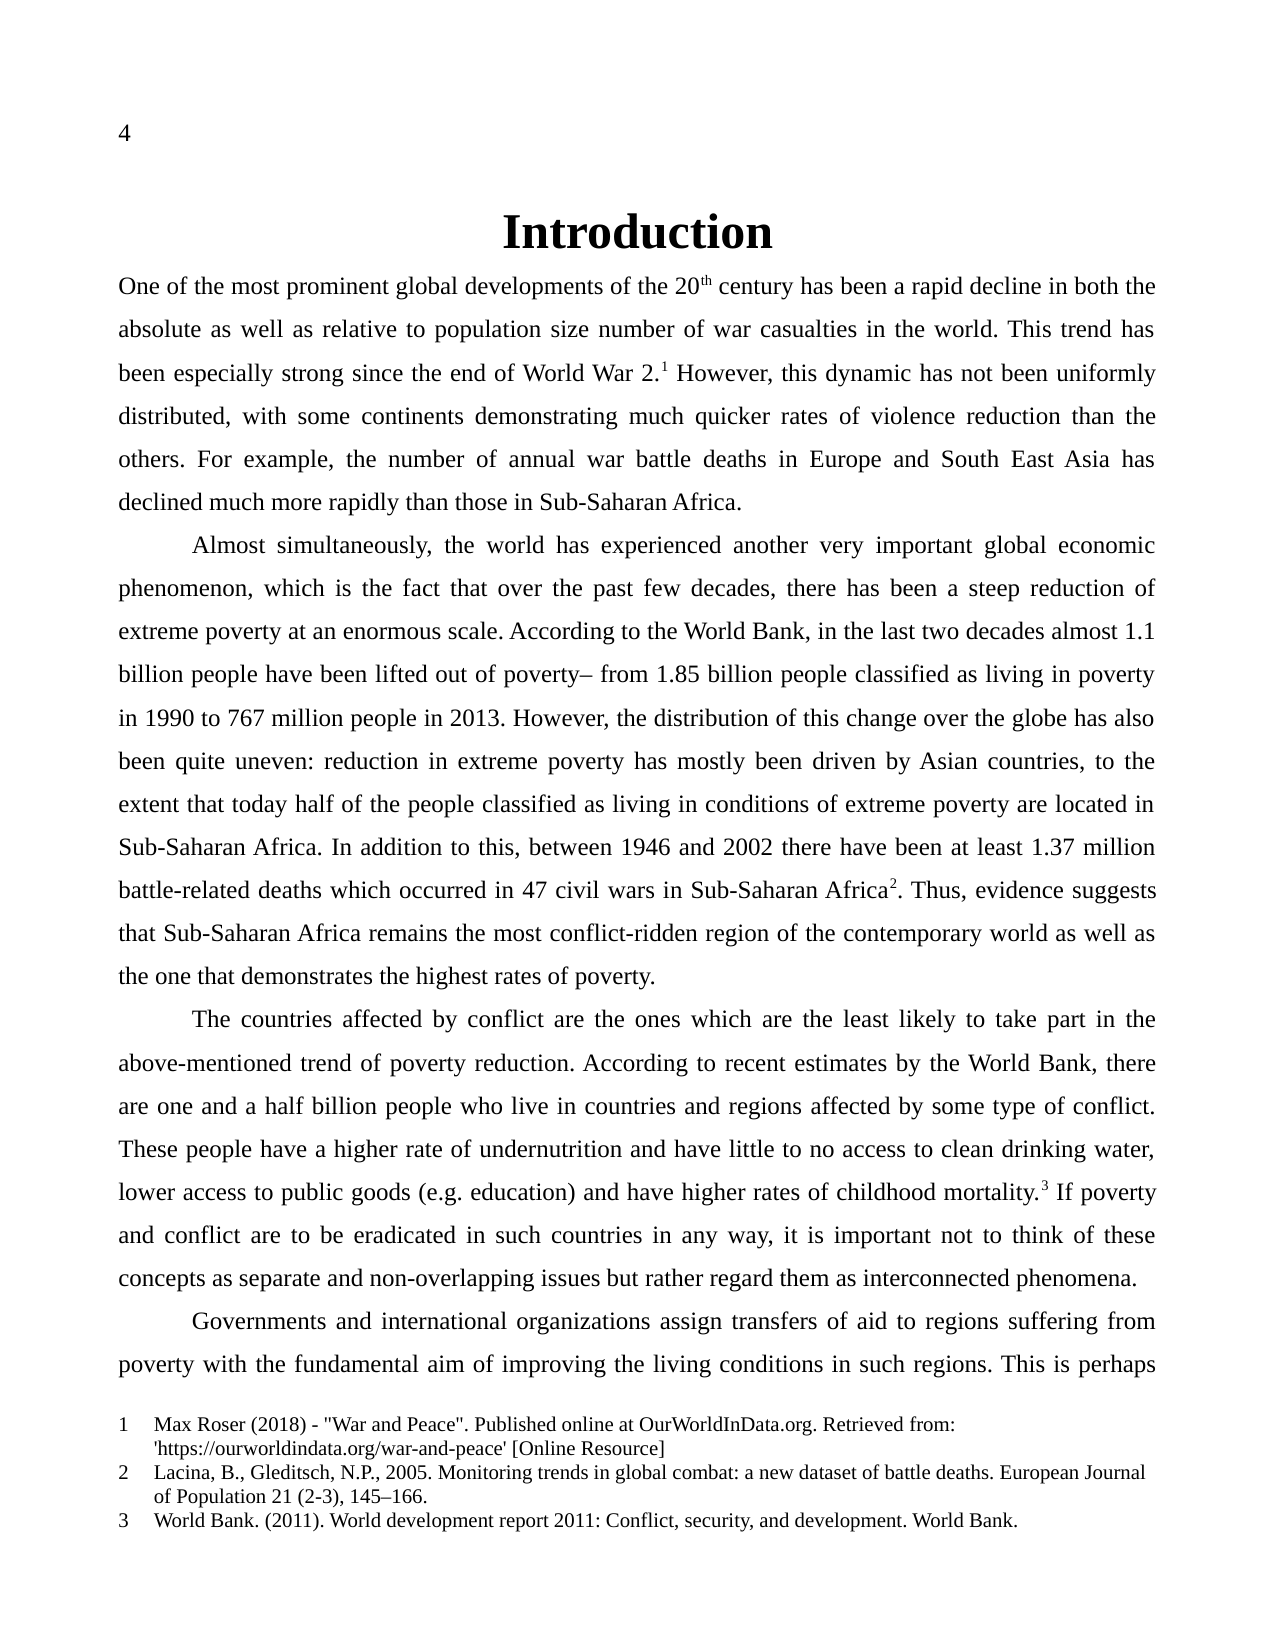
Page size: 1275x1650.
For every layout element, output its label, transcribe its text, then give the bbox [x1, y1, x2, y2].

text World Bank. (2011). World development report 2011: Conflict, security, and development. World Bank. [118, 1508, 1157, 1532]
text Max Roser (2018) - "War and Peace". Published online at OurWorldInData.org. Retrieved from: 'https://ourworldindata.org/war-and-peace' [Online Resource] [118, 1412, 1157, 1460]
text The countries affected by conflict are the ones which are the least likely to take part in the above-mentioned trend of poverty reduction. According to recent estimates by the World Bank, there are one and a half billion people who live in countries and regions affected by some type of conflict. These people have a higher rate of undernutrition and have little to no access to clean drinking water, lower access to public goods (e.g. education) and have higher rates of childhood mortality. If poverty and conflict are to be eradicated in such countries in any way, it is important not to think of these concepts as separate and non-overlapping issues but rather regard them as interconnected phenomena. [118, 1004, 1157, 1292]
text Governments and international organizations assign transfers of aid to regions suffering from poverty with the fundamental aim of improving the living conditions in such regions. This is perhaps [118, 1306, 1157, 1378]
subtitle Introduction [118, 201, 1157, 259]
text Almost simultaneously, the world has experienced another very important global economic phenomenon, which is the fact that over the past few decades, there has been a steep reduction of extreme poverty at an enormous scale. According to the World Bank, in the last two decades almost 1.1 billion people have been lifted out of poverty– from 1.85 billion people classified as living in poverty in 1990 to 767 million people in 2013. However, the distribution of this change over the globe has also been quite uneven: reduction in extreme poverty has mostly been driven by Asian countries, to the extent that today half of the people classified as living in conditions of extreme poverty are located in Sub-Saharan Africa. In addition to this, between 1946 and 2002 there have been at least 1.37 million battle-related deaths which occurred in 47 civil wars in Sub-Saharan Africa. Thus, evidence suggests that Sub-Saharan Africa remains the most conflict-ridden region of the contemporary world as well as the one that demonstrates the highest rates of poverty. [118, 530, 1157, 990]
text Lacina, B., Gleditsch, N.P., 2005. Monitoring trends in global combat: a new dataset of battle deaths. European Journal of Population 21 (2-3), 145–166. [118, 1460, 1157, 1508]
text One of the most prominent global developments of the 20th century has been a rapid decline in both the absolute as well as relative to population size number of war casualties in the world. This trend has been especially strong since the end of World War 2. However, this dynamic has not been uniformly distributed, with some continents demonstrating much quicker rates of violence reduction than the others. For example, the number of annual war battle deaths in Europe and South East Asia has declined much more rapidly than those in Sub-Saharan Africa. [118, 271, 1157, 516]
